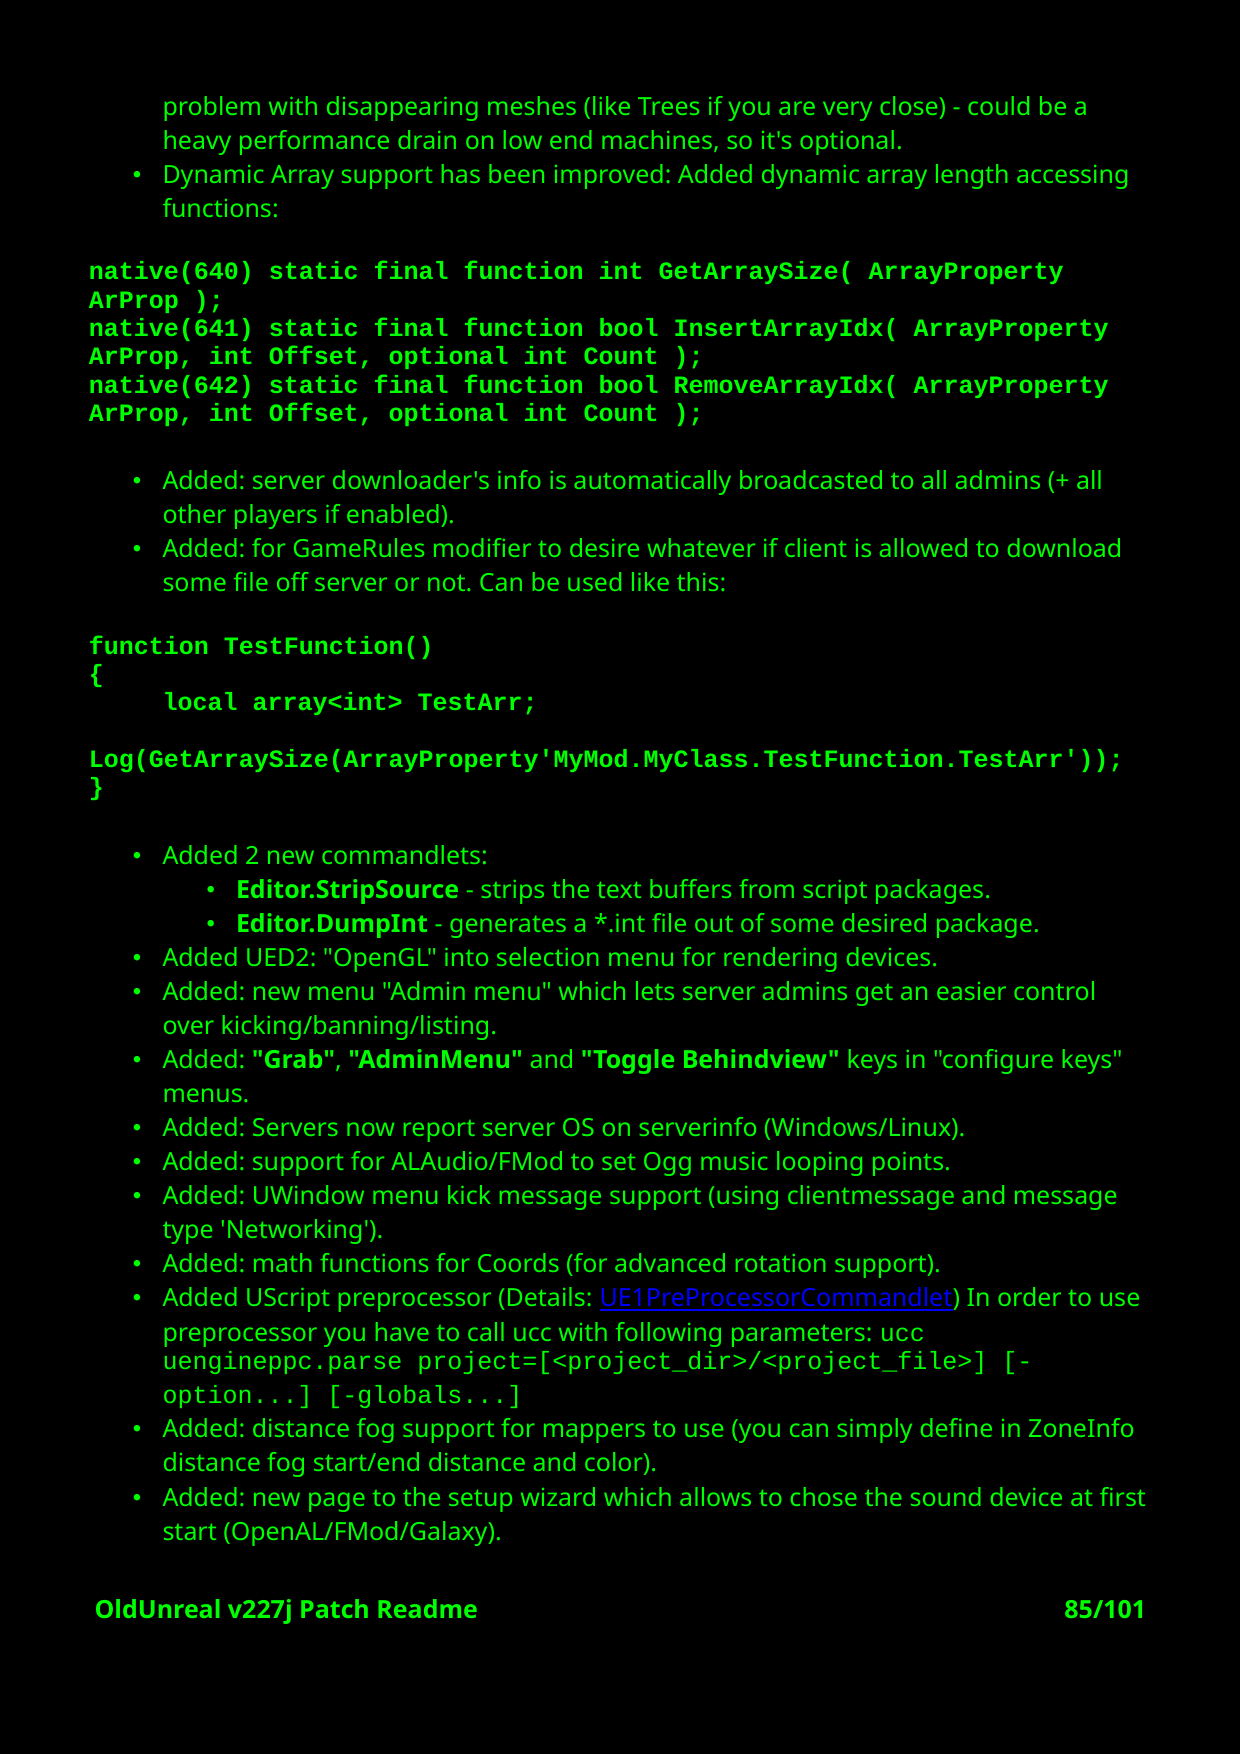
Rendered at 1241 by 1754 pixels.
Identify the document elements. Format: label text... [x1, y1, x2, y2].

list Added: math functions for Coords (for advanced rotation support). [133, 1246, 1152, 1280]
list Added: "Grab", "AdminMenu" and "Toggle Behindview" keys in "configure keys" menus. [133, 1042, 1152, 1110]
list Added: for GameRules modifier to desire whatever if client is allowed to download some file off server or not. Can be used like this: [133, 531, 1152, 599]
list Editor.StripSource - strips the text buffers from script packages. [206, 871, 1152, 905]
list Editor.DumpInt - generates a *.int file out of some desired package. [206, 905, 1152, 939]
list Added: support for ALAudio/FMod to set Ogg music looping points. [133, 1144, 1152, 1178]
text native(642) static final function bool RemoveArrayIdx( ArrayProperty ArProp, int Offset, optional int Count ); [88, 372, 1152, 429]
text native(640) static final function int GetArraySize( ArrayProperty ArProp ); [88, 259, 1152, 316]
text Log(GetArraySize(ArrayProperty'MyMod.MyClass.TestFunction.TestArr')); [88, 718, 1152, 775]
list Added: distance fog support for mappers to use (you can simply define in ZoneInfo distance fog start/end distance and color). [133, 1411, 1152, 1479]
list Added: new page to the setup wizard which allows to chose the sound device at first start (OpenAL/FMod/Galaxy). [133, 1479, 1152, 1547]
list Added: server downloader's info is automatically broadcasted to all admins (+ all other players if enabled). [133, 463, 1152, 531]
text } [88, 775, 1152, 803]
list Added UED2: "OpenGL" into selection menu for rendering devices. [133, 939, 1152, 973]
text local array<int> TestArr; [88, 690, 1152, 718]
text native(641) static final function bool InsertArrayIdx( ArrayProperty ArProp, int Offset, optional int Count ); [88, 316, 1152, 372]
list Added 2 new commandlets: [133, 837, 1152, 871]
list Dynamic Array support has been improved: Added dynamic array length accessing functions: [133, 157, 1152, 225]
text function TestFunction() [88, 633, 1152, 662]
list Added: UWindow menu kick message support (using clientmessage and message type 'Networking'). [133, 1178, 1152, 1246]
list Added UScript preprocessor (Details: UE1PreProcessorCommandlet) In order to use preprocessor you have to call ucc with following parameters: ucc uengineppc.parse project=[<project_dir>/<project_file>] [-option...] [-globals...] [133, 1280, 1152, 1411]
list problem with disappearing meshes (like Trees if you are very close) - could be a heavy performance drain on low end machines, so it's optional. [133, 88, 1152, 157]
list Added: Servers now report server OS on serverinfo (Windows/Linux). [133, 1110, 1152, 1144]
list Added: new menu "Admin menu" which lets server admins get an easier control over kicking/banning/listing. [133, 973, 1152, 1042]
text { [88, 662, 1152, 690]
